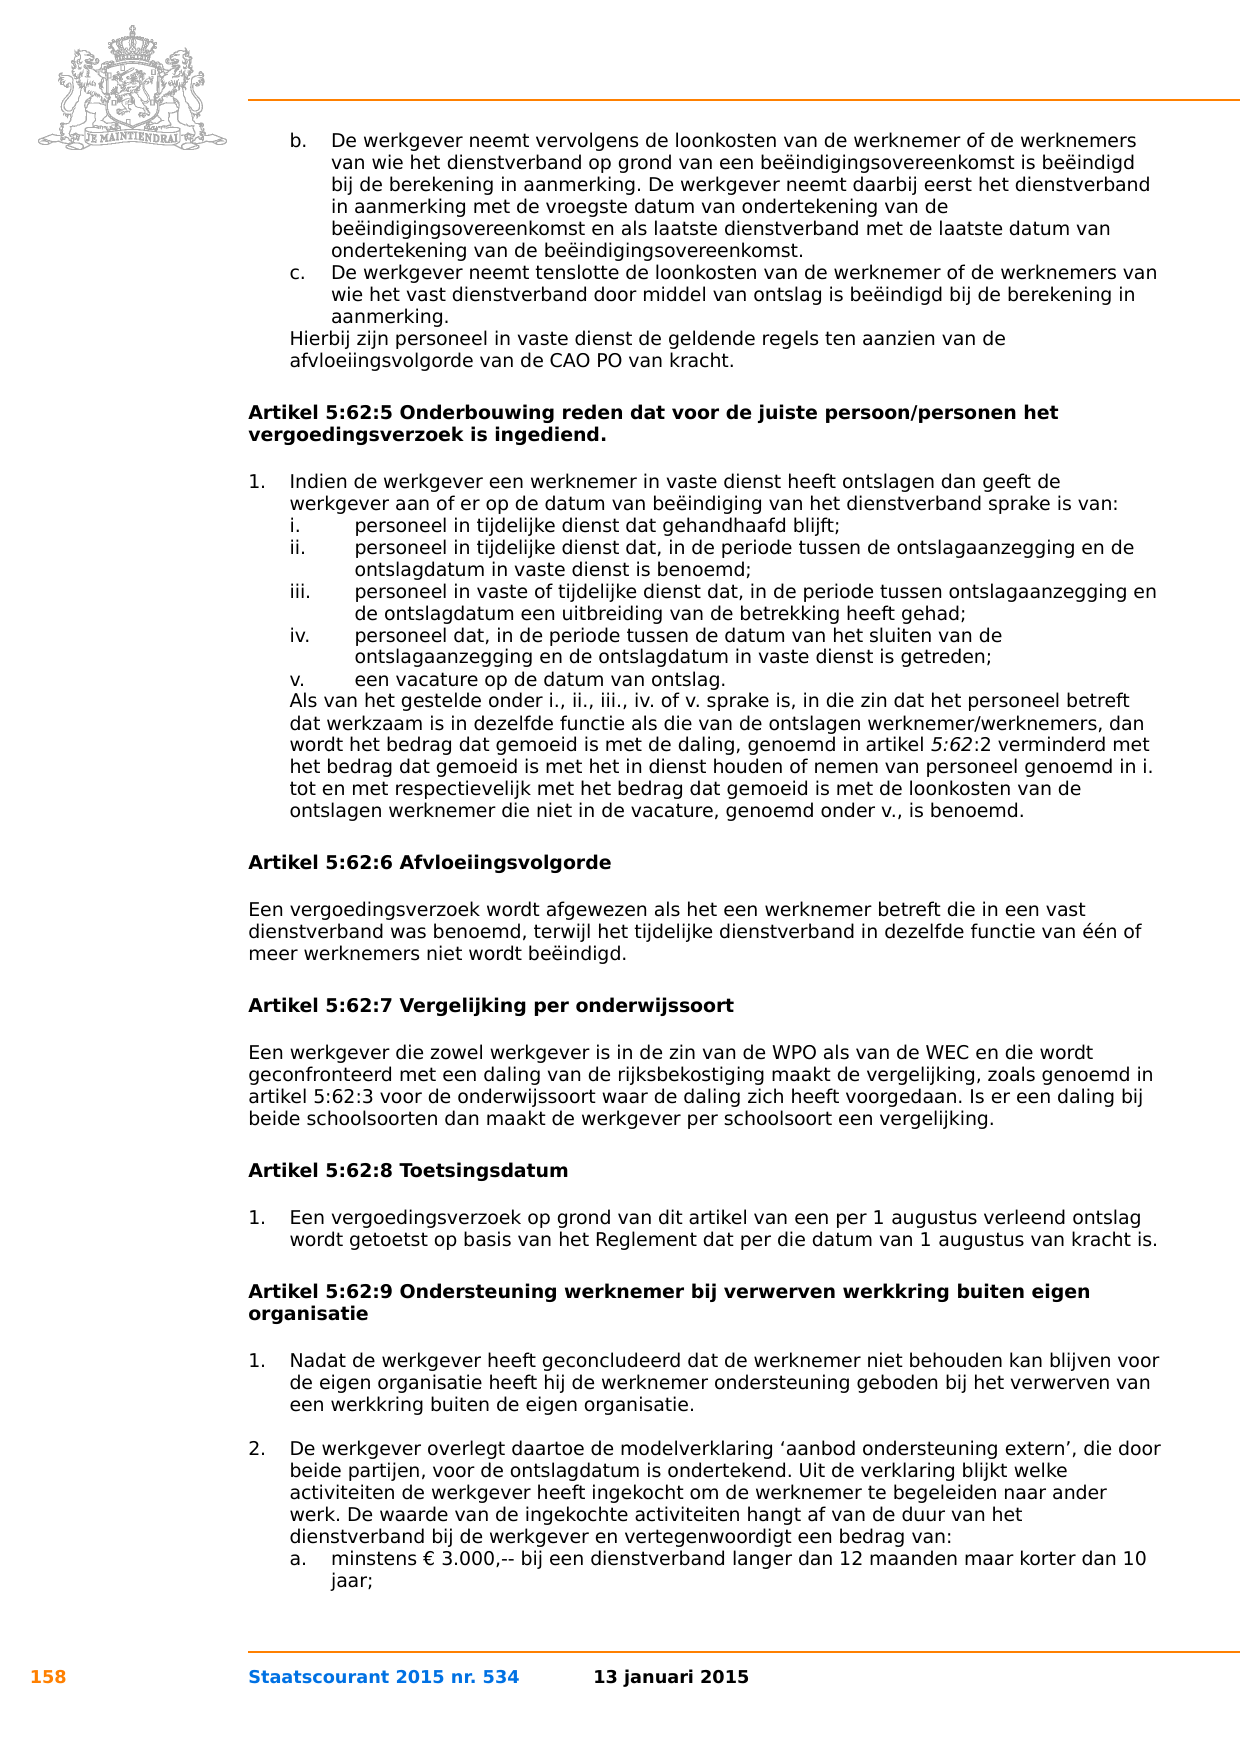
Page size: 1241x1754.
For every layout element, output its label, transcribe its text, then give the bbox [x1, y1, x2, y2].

text 2. De werkgever overlegt daartoe de modelverklaring ‘aanbod ondersteuning extern’, die door beide partijen, voor de ontslagdatum is ondertekend. Uit de verklaring blijkt welke activiteiten de werkgever heeft ingekocht om de werknemer te begeleiden naar ander werk. De waarde van de ingekochte activiteiten hangt af van de duur van het dienstverband bij de werkgever en vertegenwoordigt een bedrag van: [248, 1438, 1163, 1548]
text Een vergoedingsverzoek wordt afgewezen als het een werknemer betreft die in een vast dienstverband was benoemd, terwijl het tijdelijke dienstverband in dezelfde functie van één of meer werknemers niet wordt beëindigd. [248, 899, 1163, 965]
text i. personeel in tijdelijke dienst dat gehandhaafd blijft; [289, 514, 1163, 537]
text Een werkgever die zowel werkgever is in de zin van de WPO als van de WEC en die wordt geconfronteerd met een daling van de rijksbekostiging maakt de vergelijking, zoals genoemd in artikel 5:62:3 voor de onderwijssoort waar de daling zich heeft voorgedaan. Is er een daling bij beide schoolsoorten dan maakt de werkgever per schoolsoort een vergelijking. [248, 1042, 1163, 1130]
text Als van het gestelde onder i., ii., iii., iv. of v. sprake is, in die zin dat het personeel betreft dat werkzaam is in dezelfde functie als die van de ontslagen werknemer/werknemers, dan wordt het bedrag dat gemoeid is met de daling, genoemd in artikel 5:62:2 verminderd met het bedrag dat gemoeid is met het in dienst houden of nemen van personeel genoemd in i. tot en met respectievelijk met het bedrag dat gemoeid is met de loonkosten van de ontslagen werknemer die niet in de vacature, genoemd onder v., is benoemd. [289, 690, 1163, 822]
text c. De werkgever neemt tenslotte de loonkosten van de werknemer of de werknemers van wie het vast dienstverband door middel van ontslag is beëindigd bij de berekening in aanmerking. [289, 262, 1163, 328]
text iv. personeel dat, in de periode tussen de datum van het sluiten van de ontslagaanzegging en de ontslagdatum in vaste dienst is getreden; [289, 624, 1163, 668]
text Hierbij zijn personeel in vaste dienst de geldende regels ten aanzien van de afvloeiingsvolgorde van de CAO PO van kracht. [289, 328, 1163, 372]
subtitle Artikel 5:62:7 Vergelijking per onderwijssoort [248, 995, 1163, 1017]
text 1. Nadat de werkgever heeft geconcludeerd dat de werknemer niet behouden kan blijven voor de eigen organisatie heeft hij de werknemer ondersteuning geboden bij het verwerven van een werkkring buiten de eigen organisatie. [248, 1350, 1163, 1416]
subtitle Artikel 5:62:5 Onderbouwing reden dat voor de juiste persoon/personen het vergoedingsverzoek is ingediend. [248, 402, 1163, 446]
text b. De werkgever neemt vervolgens de loonkosten van de werknemer of de werknemers van wie het dienstverband op grond van een beëindigingsovereenkomst is beëindigd bij de berekening in aanmerking. De werkgever neemt daarbij eerst het dienstverband in aanmerking met de vroegste datum van ondertekening van de beëindigingsovereenkomst en als laatste dienstverband met de laatste datum van ondertekening van de beëindigingsovereenkomst. [289, 130, 1163, 262]
text iii. personeel in vaste of tijdelijke dienst dat, in de periode tussen ontslagaanzegging en de ontslagdatum een uitbreiding van de betrekking heeft gehad; [289, 581, 1163, 624]
subtitle Artikel 5:62:8 Toetsingsdatum [248, 1160, 1163, 1182]
text v. een vacature op de datum van ontslag. [289, 668, 1163, 690]
picture [38, 25, 227, 150]
text a. minstens € 3.000,-- bij een dienstverband langer dan 12 maanden maar korter dan 10 jaar; [289, 1548, 1163, 1592]
subtitle Artikel 5:62:6 Afvloeiingsvolgorde [248, 852, 1163, 874]
text 1. Een vergoedingsverzoek op grond van dit artikel van een per 1 augustus verleend ontslag wordt getoetst op basis van het Reglement dat per die datum van 1 augustus van kracht is. [248, 1207, 1163, 1251]
subtitle Artikel 5:62:9 Ondersteuning werknemer bij verwerven werkkring buiten eigen organisatie [248, 1281, 1163, 1325]
text 1. Indien de werkgever een werknemer in vaste dienst heeft ontslagen dan geeft de werkgever aan of er op de datum van beëindiging van het dienstverband sprake is van: [248, 471, 1163, 514]
text ii. personeel in tijdelijke dienst dat, in de periode tussen de ontslagaanzegging en de ontslagdatum in vaste dienst is benoemd; [289, 537, 1163, 581]
